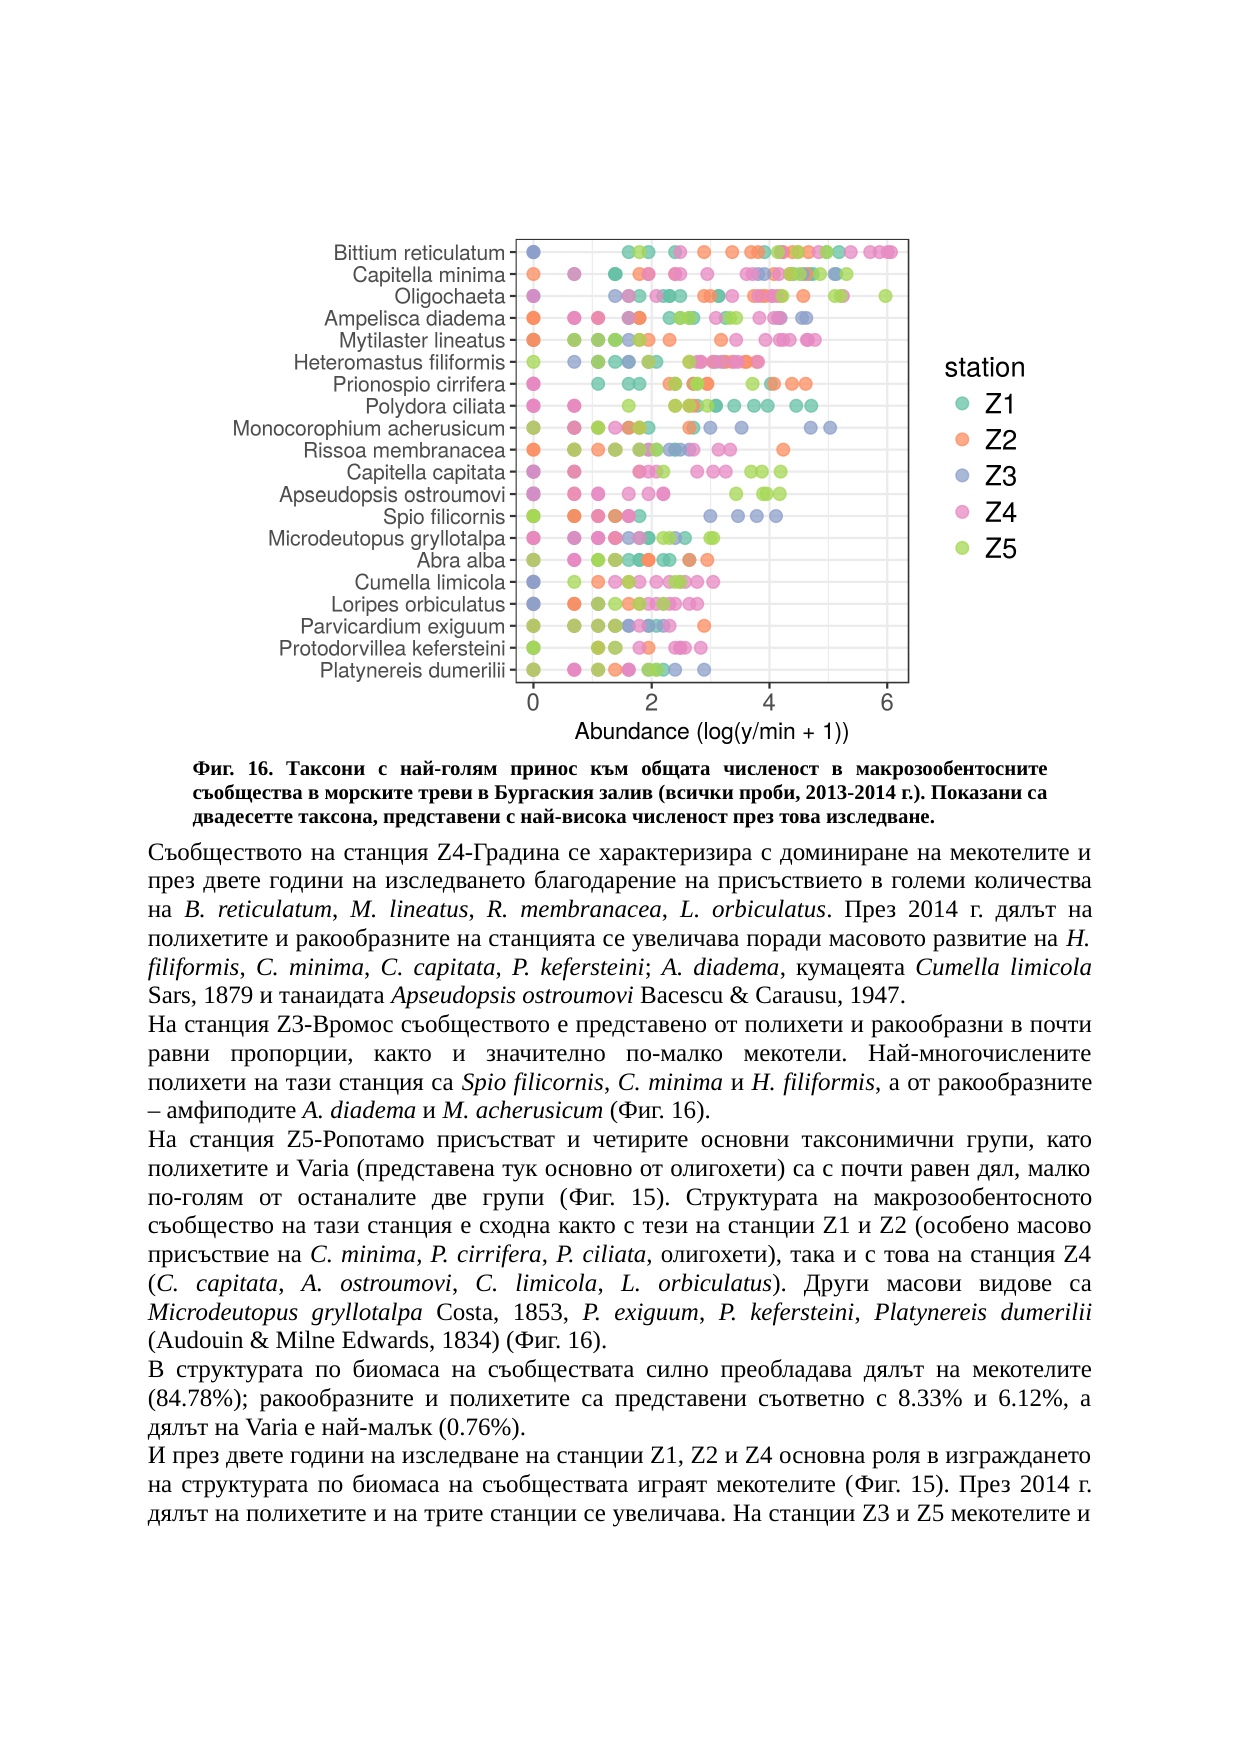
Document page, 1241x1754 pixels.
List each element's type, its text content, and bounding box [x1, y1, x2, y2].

text Фиг. 16. Таксони с най-голям принос към общата численост в макрозообентосните съобщества в морските треви в Бургаския залив (всички проби, 2013-2014 г.). Показани са двадесетте таксона, представени с най-висока численост през това изследване. [192, 756, 1048, 828]
text В структурата по биомаса на съобществата силно преобладава дялът на мекотелите (84.78%); ракообразните и полихетите са представени съответно с 8.33% и 6.12%, а дялът на Varia е най-малък (0.76%). [148, 1354, 1093, 1441]
text Съобществото на станция Z4-Градина се характеризира с доминиране на мекотелите и през двете години на изследването благодарение на присъствието в големи количества на B. reticulatum, M. lineatus, R. membranacea, L. orbiculatus. През 2014 г. дялът на полихетите и ракообразните на станцията се увеличава поради масовото развитие на H. filiformis, C. minima, C. capitata, P. kefersteini; A. diadema, кумацеята Cumella limicola Sars, 1879 и танаидата Apseudopsis ostroumovi Bacescu & Carausu, 1947. [148, 837, 1093, 1009]
text И през двете години на изследване на станции Z1, Z2 и Z4 основна роля в изграждането на структурата по биомаса на съобществата играят мекотелите (Фиг. 15). През 2014 г. дялът на полихетите и на трите станции се увеличава. На станции Z3 и Z5 мекотелите и [148, 1441, 1093, 1527]
picture [192, 227, 1049, 756]
text На станция Z5-Ропотамо присъстват и четирите основни таксонимични групи, като полихетите и Varia (представена тук основно от олигохети) са с почти равен дял, малко по-голям от останалите две групи (Фиг. 15). Структурата на макрозообентосното съобщество на тази станция е сходна както с тези на станции Z1 и Z2 (особено масово присъствие на C. minima, P. cirrifera, P. ciliata, олигохети), така и с това на станция Z4 (C. capitata, A. ostroumovi, C. limicola, L. orbiculatus). Други масови видове са Microdeutopus gryllotalpa Costa, 1853, P. exiguum, P. kefersteini, Platynereis dumerilii (Audouin & Milne Edwards, 1834) (Фиг. 16). [148, 1124, 1093, 1354]
text На станция Z3-Вромос съобществото е представено от полихети и ракообразни в почти равни пропорции, както и значително по-малко мекотели. Най-многочислените полихети на тази станция са Spio filicornis, C. minima и H. filiformis, а от ракообразните – амфиподите A. diadema и M. acherusicum (Фиг. 16). [148, 1009, 1093, 1124]
